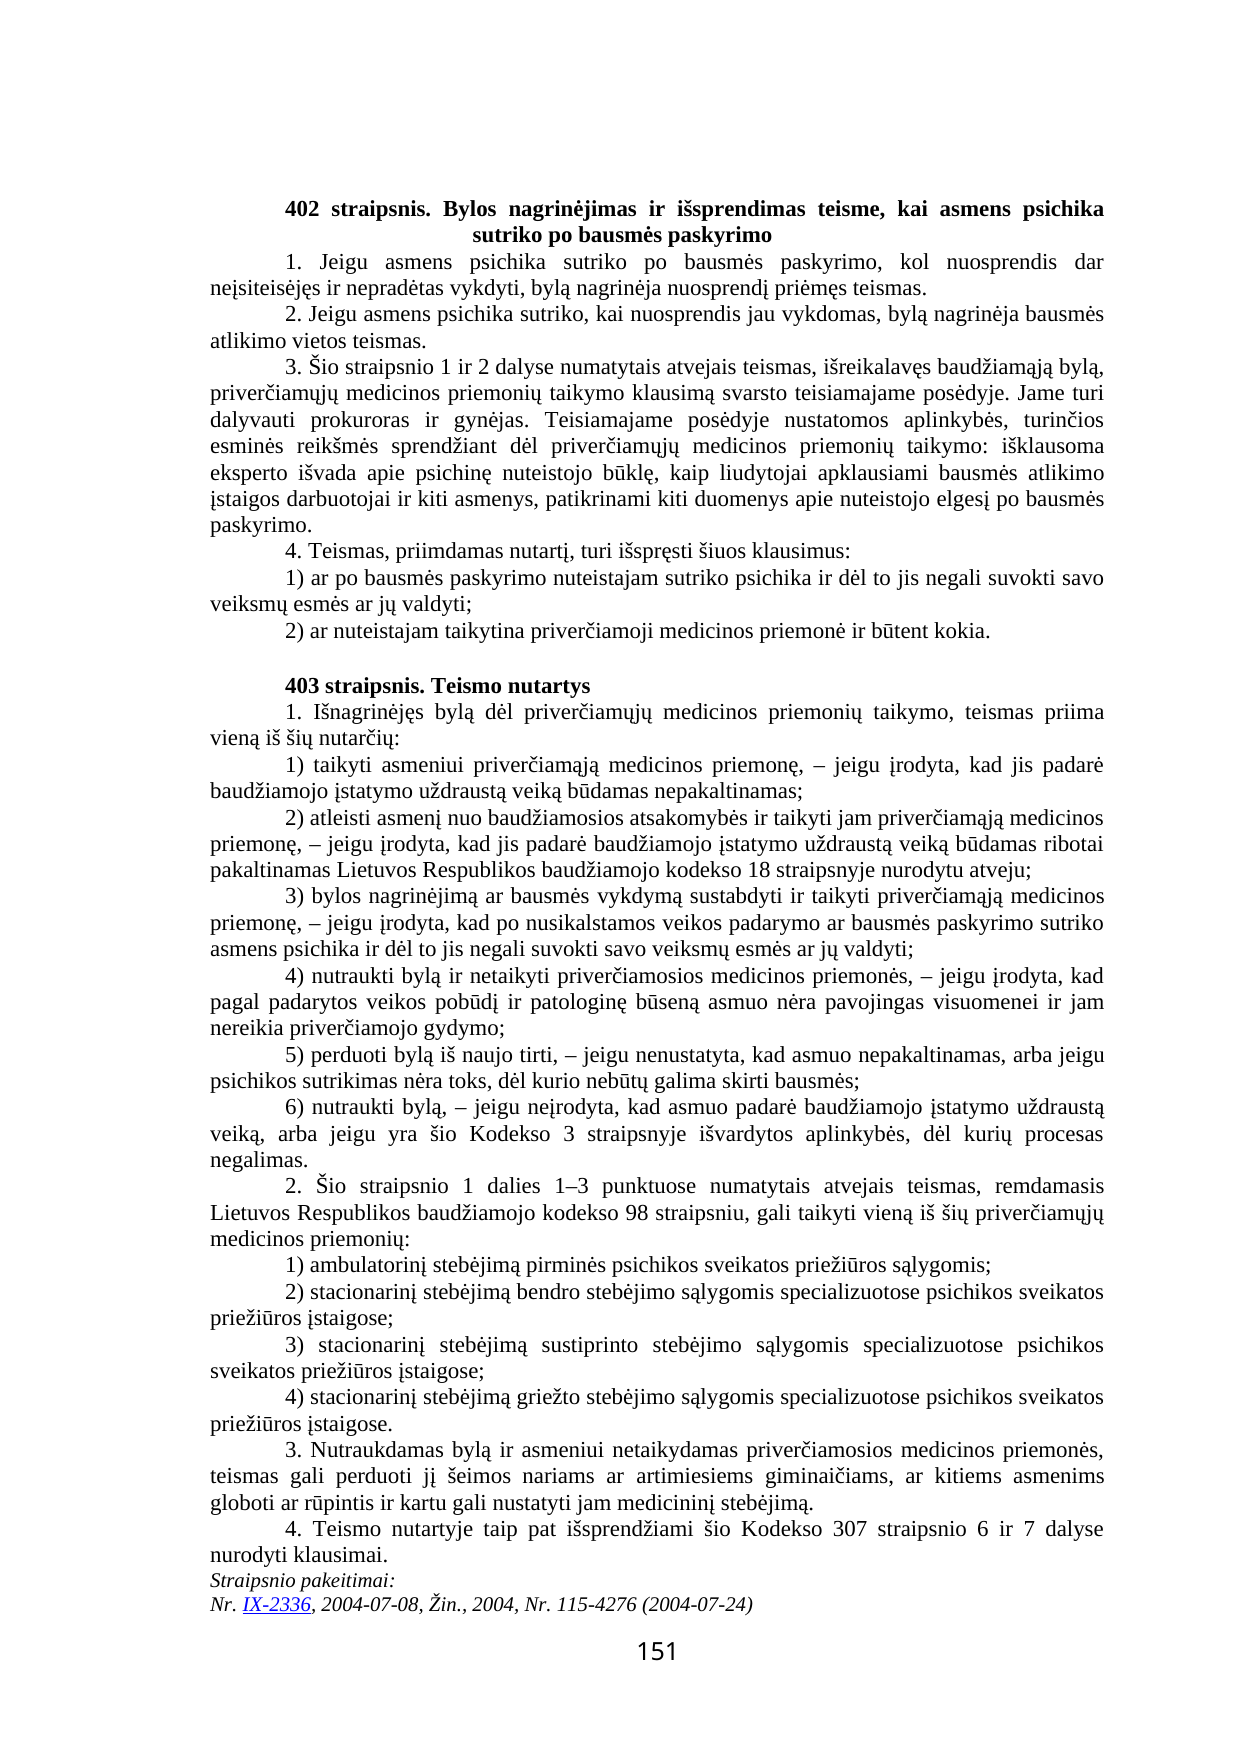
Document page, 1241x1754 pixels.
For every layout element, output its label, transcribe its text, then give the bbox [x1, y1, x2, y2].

text 4) nutraukti bylą ir netaikyti priverčiamosios medicinos priemonės, – jeigu įrodyta, kad pagal padarytos veikos pobūdį ir patologinę būseną asmuo nėra pavojingas visuomenei ir jam nereikia priverčiamojo gydymo; [210, 962, 1106, 1041]
text 3. Nutraukdamas bylą ir asmeniui netaikydamas priverčiamosios medicinos priemonės, teismas gali perduoti jį šeimos nariams ar artimiesiems giminaičiams, ar kitiems asmenims globoti ar rūpintis ir kartu gali nustatyti jam medicininį stebėjimą. [210, 1436, 1106, 1515]
text 5) perduoti bylą iš naujo tirti, – jeigu nenustatyta, kad asmuo nepakaltinamas, arba jeigu psichikos sutrikimas nėra toks, dėl kurio nebūtų galima skirti bausmės; [210, 1041, 1106, 1093]
text 4. Teismas, priimdamas nutartį, turi išspręsti šiuos klausimus: [210, 538, 1106, 564]
text 402 straipsnis. Bylos nagrinėjimas ir išsprendimas teisme, kai asmens psichika sutriko po bausmės paskyrimo [285, 195, 1106, 248]
text 1) ar po bausmės paskyrimo nuteistajam sutriko psichika ir dėl to jis negali suvokti savo veiksmų esmės ar jų valdyti; [210, 564, 1106, 617]
text 2) stacionarinį stebėjimą bendro stebėjimo sąlygomis specializuotose psichikos sveikatos priežiūros įstaigose; [210, 1278, 1106, 1331]
text 4) stacionarinį stebėjimą griežto stebėjimo sąlygomis specializuotose psichikos sveikatos priežiūros įstaigose. [210, 1383, 1106, 1436]
text 3) stacionarinį stebėjimą sustiprinto stebėjimo sąlygomis specializuotose psichikos sveikatos priežiūros įstaigose; [210, 1331, 1106, 1383]
text 3) bylos nagrinėjimą ar bausmės vykdymą sustabdyti ir taikyti priverčiamąją medicinos priemonę, – jeigu įrodyta, kad po nusikalstamos veikos padarymo ar bausmės paskyrimo sutriko asmens psichika ir dėl to jis negali suvokti savo veiksmų esmės ar jų valdyti; [210, 883, 1106, 962]
text 6) nutraukti bylą, – jeigu neįrodyta, kad asmuo padarė baudžiamojo įstatymo uždraustą veiką, arba jeigu yra šio Kodekso 3 straipsnyje išvardytos aplinkybės, dėl kurių procesas negalimas. [210, 1093, 1106, 1172]
text 4. Teismo nutartyje taip pat išsprendžiami šio Kodekso 307 straipsnio 6 ir 7 dalyse nurodyti klausimai. [210, 1515, 1106, 1568]
text Straipsnio pakeitimai: [210, 1568, 1106, 1592]
text 1. Išnagrinėjęs bylą dėl priverčiamųjų medicinos priemonių taikymo, teismas priima vieną iš šių nutarčių: [210, 698, 1106, 751]
text 2. Jeigu asmens psichika sutriko, kai nuosprendis jau vykdomas, bylą nagrinėja bausmės atlikimo vietos teismas. [210, 300, 1106, 353]
text Nr. IX-2336, 2004-07-08, Žin., 2004, Nr. 115-4276 (2004-07-24) [210, 1592, 1106, 1616]
text 1. Jeigu asmens psichika sutriko po bausmės paskyrimo, kol nuosprendis dar neįsiteisėjęs ir nepradėtas vykdyti, bylą nagrinėja nuosprendį priėmęs teismas. [210, 248, 1106, 300]
text 3. Šio straipsnio 1 ir 2 dalyse numatytais atvejais teismas, išreikalavęs baudžiamąją bylą, priverčiamųjų medicinos priemonių taikymo klausimą svarsto teisiamajame posėdyje. Jame turi dalyvauti prokuroras ir gynėjas. Teisiamajame posėdyje nustatomos aplinkybės, turinčios esminės reikšmės sprendžiant dėl priverčiamųjų medicinos priemonių taikymo: išklausoma eksperto išvada apie psichinę nuteistojo būklę, kaip liudytojai apklausiami bausmės atlikimo įstaigos darbuotojai ir kiti asmenys, patikrinami kiti duomenys apie nuteistojo elgesį po bausmės paskyrimo. [210, 353, 1106, 538]
text 1) taikyti asmeniui priverčiamąją medicinos priemonę, – jeigu įrodyta, kad jis padarė baudžiamojo įstatymo uždraustą veiką būdamas nepakaltinamas; [210, 751, 1106, 803]
text 2) atleisti asmenį nuo baudžiamosios atsakomybės ir taikyti jam priverčiamąją medicinos priemonę, – jeigu įrodyta, kad jis padarė baudžiamojo įstatymo uždraustą veiką būdamas ribotai pakaltinamas Lietuvos Respublikos baudžiamojo kodekso 18 straipsnyje nurodytu atveju; [210, 803, 1106, 883]
text 2) ar nuteistajam taikytina priverčiamoji medicinos priemonė ir būtent kokia. [210, 617, 1106, 643]
text 403 straipsnis. Teismo nutartys [210, 672, 1106, 698]
text 1) ambulatorinį stebėjimą pirminės psichikos sveikatos priežiūros sąlygomis; [210, 1252, 1106, 1278]
text 2. Šio straipsnio 1 dalies 1–3 punktuose numatytais atvejais teismas, remdamasis Lietuvos Respublikos baudžiamojo kodekso 98 straipsniu, gali taikyti vieną iš šių priverčiamųjų medicinos priemonių: [210, 1172, 1106, 1252]
